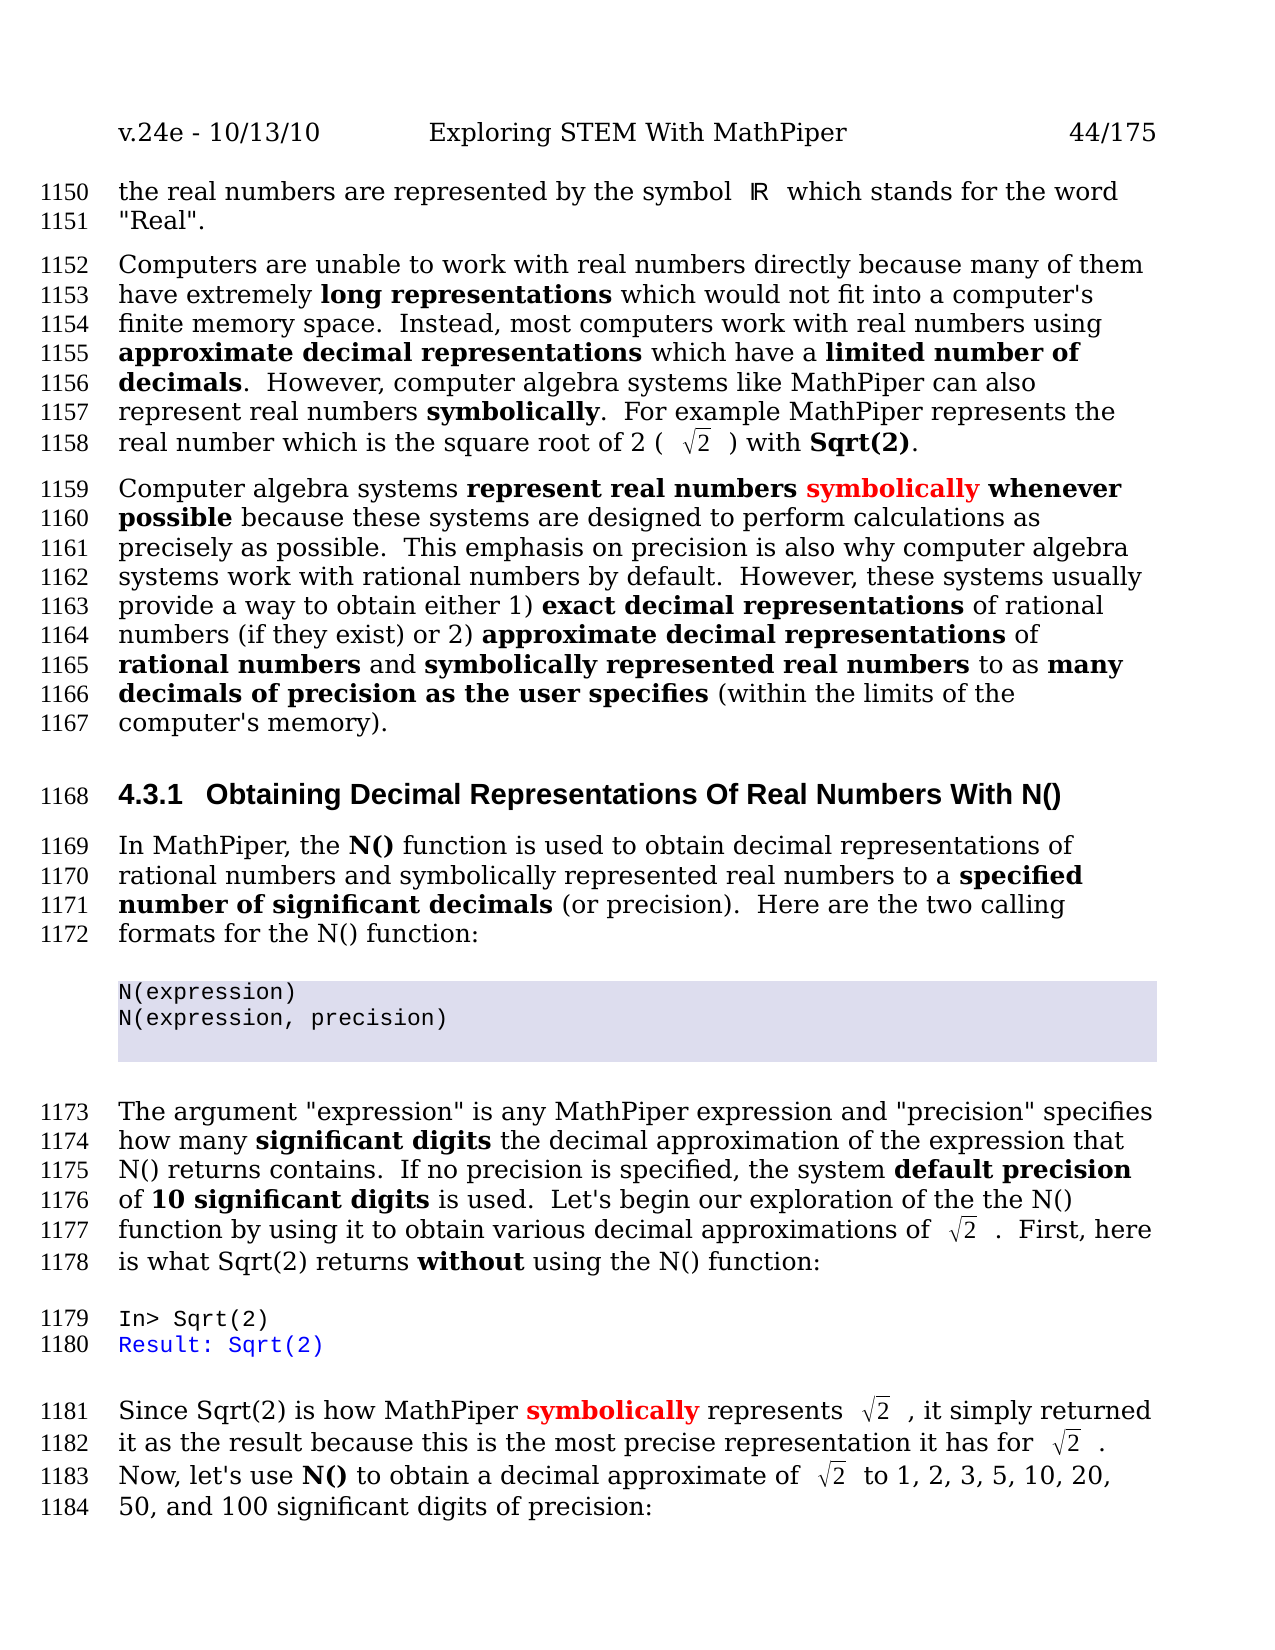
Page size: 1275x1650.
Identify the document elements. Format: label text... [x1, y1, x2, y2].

text Computer algebra systems represent real numbers symbolically whenever possible because these systems are designed to perform calculations as precisely as possible. This emphasis on precision is also why computer algebra systems work with rational numbers by default. However, these systems usually provide a way to obtain either 1) exact decimal representations of rational numbers (if they exist) or 2) approximate decimal representations of rational numbers and symbolically represented real numbers to as many decimals of precision as the user specifies (within the limits of the computer's memory). [118, 474, 1157, 738]
text the real numbers are represented by the symbolwhich stands for the word "Real". [118, 177, 1157, 236]
text Since Sqrt(2) is how MathPiper symbolically represents, it simply returned it as the result because this is the most precise representation it has for. Now, let's use N() to obtain a decimal approximate ofto 1, 2, 3, 5, 10, 20, 50, and 100 significant digits of precision: [118, 1394, 1157, 1521]
text The argument "expression" is any MathPiper expression and "precision" specifies how many significant digits the decimal approximation of the expression that N() returns contains. If no precision is specified, the system default precision of 10 significant digits is used. Let's begin our exploration of the the N() function by using it to obtain various decimal approximations of. First, here is what Sqrt(2) returns without using the N() function: [118, 1097, 1157, 1276]
text Result: Sqrt(2) [118, 1334, 1157, 1360]
table_header N(expression) N(expression, precision) [118, 981, 1157, 1062]
subtitle Obtaining Decimal Representations Of Real Numbers With N() [118, 777, 1157, 810]
text Computers are unable to work with real numbers directly because many of them have extremely long representations which would not fit into a computer's finite memory space. Instead, most computers work with real numbers using approximate decimal representations which have a limited number of decimals. However, computer algebra systems like MathPiper can also represent real numbers symbolically. For example MathPiper represents the real number which is the square root of 2 () with Sqrt(2). [118, 251, 1157, 459]
text In> Sqrt(2) [118, 1308, 1157, 1334]
text In MathPiper, the N() function is used to obtain decimal representations of rational numbers and symbolically represented real numbers to a specified number of significant decimals (or precision). Here are the two calling formats for the N() function: [118, 831, 1157, 948]
